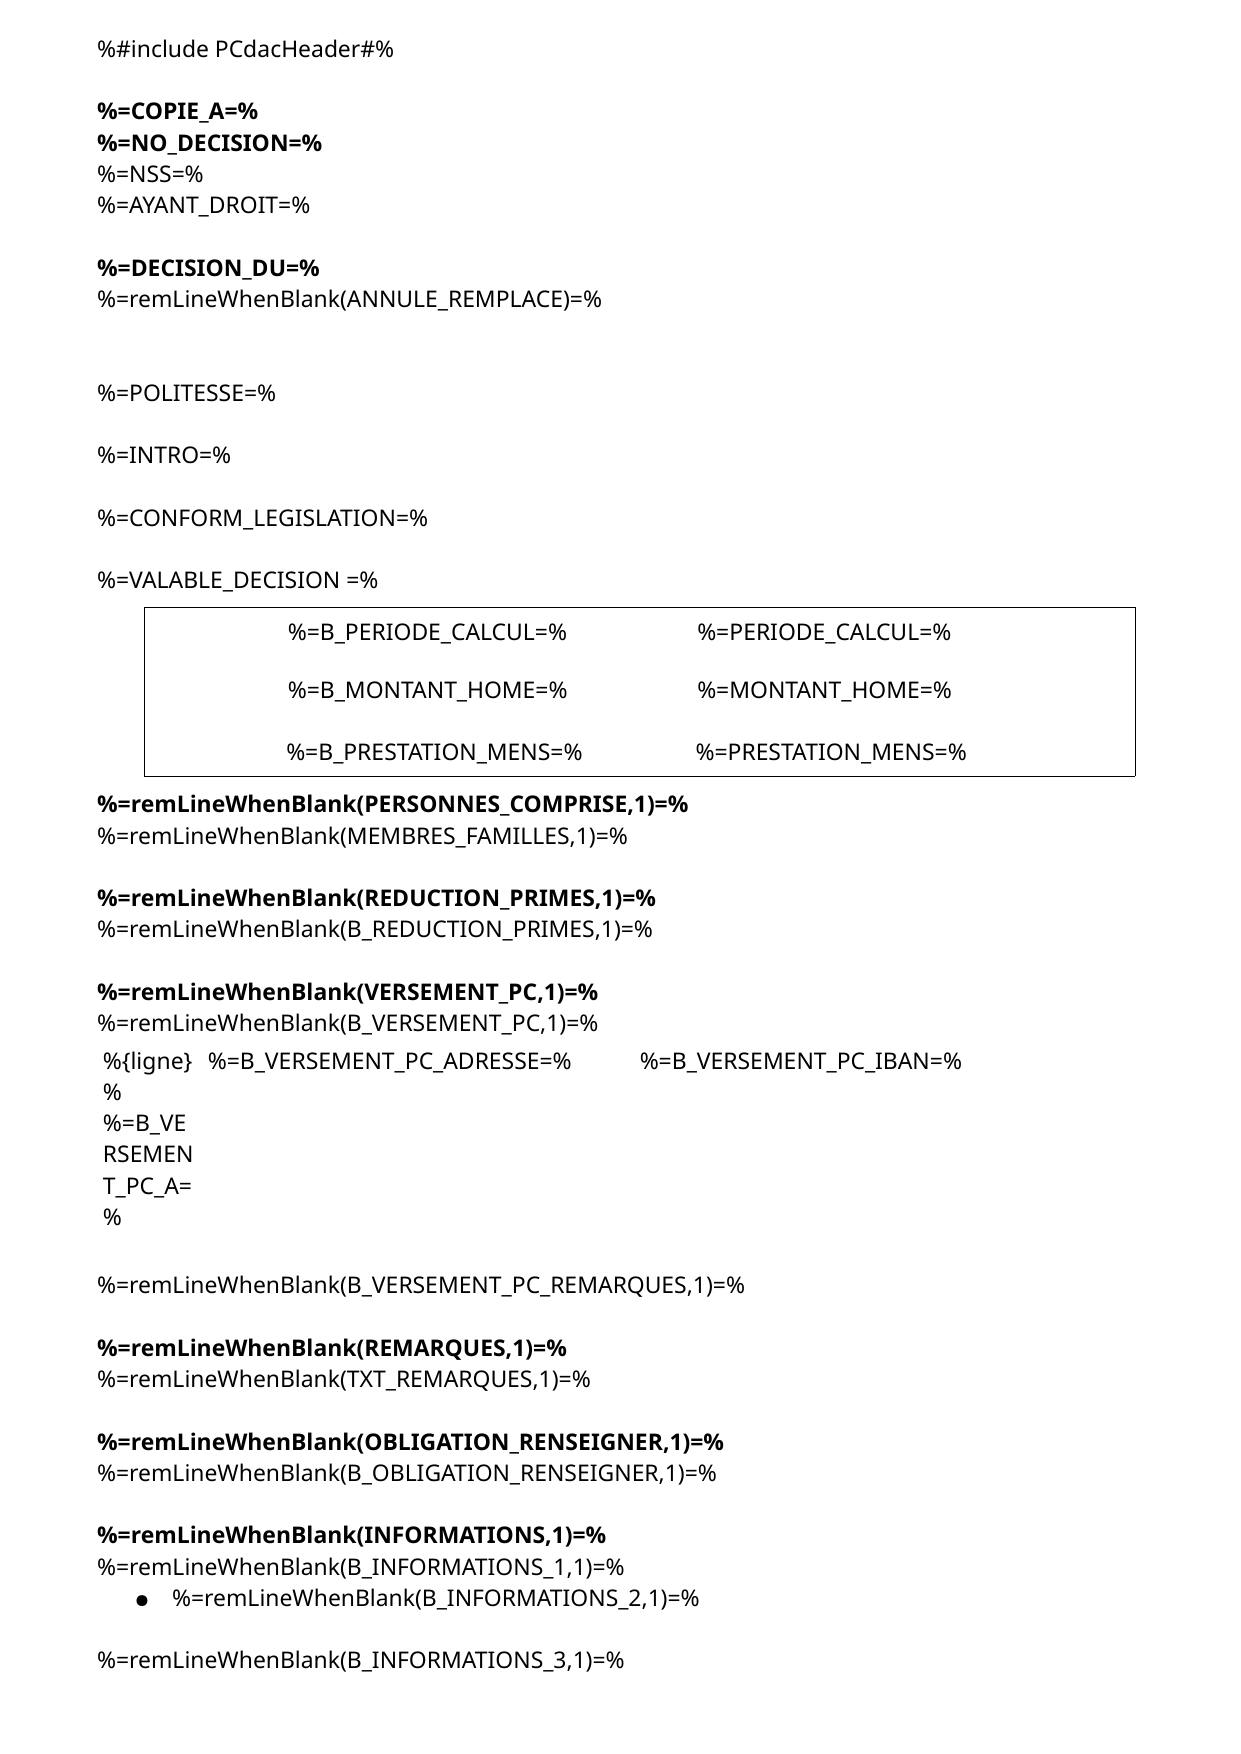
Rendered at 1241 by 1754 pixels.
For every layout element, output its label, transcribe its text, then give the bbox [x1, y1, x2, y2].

text %=B_MONTANT_HOME=% %=MONTANT_HOME=% [153, 674, 1126, 705]
text %=remLineWhenBlank(B_REDUCTION_PRIMES,1)=% [97, 913, 1182, 944]
text %=COPIE_A=% [97, 95, 1182, 127]
table_cell %=B_VERSEMENT_PC_IBAN=% [634, 1039, 1182, 1269]
text %=remLineWhenBlank(INFORMATIONS,1)=% [97, 1519, 1182, 1550]
text %=VALABLE_DECISION =% [97, 564, 1182, 595]
text %=remLineWhenBlank(VERSEMENT_PC,1)=% [97, 976, 1182, 1007]
text %=remLineWhenBlank(B_INFORMATIONS_1,1)=% [97, 1550, 1182, 1582]
text %=remLineWhenBlank(B_VERSEMENT_PC_REMARQUES,1)=% [97, 1269, 1182, 1300]
text %=remLineWhenBlank(B_INFORMATIONS_3,1)=% [97, 1644, 1182, 1675]
text %=remLineWhenBlank(OBLIGATION_RENSEIGNER,1)=% [97, 1425, 1182, 1457]
text %#include PCdacHeader#% [97, 33, 1182, 64]
text %=remLineWhenBlank(ANNULE_REMPLACE)=% [97, 283, 1182, 314]
text %=remLineWhenBlank(PERSONNES_COMPRISE,1)=% [97, 595, 1182, 819]
text %=B_PRESTATION_MENS=% %=PRESTATION_MENS=% [153, 736, 1126, 767]
text %=remLineWhenBlank(B_OBLIGATION_RENSEIGNER,1)=% [97, 1457, 1182, 1488]
text %=remLineWhenBlank(TXT_REMARQUES,1)=% [97, 1363, 1182, 1394]
text %=AYANT_DROIT=% [97, 189, 1182, 220]
text %=NSS=% [97, 158, 1182, 189]
text %=remLineWhenBlank(MEMBRES_FAMILLES,1)=% [97, 819, 1182, 851]
text %=INTRO=% [97, 439, 1182, 470]
text %=remLineWhenBlank(B_VERSEMENT_PC,1)=% [97, 1007, 1182, 1038]
text %=DECISION_DU=% [97, 252, 1182, 283]
table_cell %=B_VERSEMENT_PC_ADRESSE=% [202, 1039, 634, 1269]
text %=POLITESSE=% [97, 377, 1182, 439]
table_cell %{ligne}%%=B_VERSEMENT_PC_A=% [97, 1039, 202, 1269]
text %=CONFORM_LEGISLATION=% [97, 502, 1182, 533]
text %=remLineWhenBlank(REMARQUES,1)=% [97, 1332, 1182, 1363]
text %=remLineWhenBlank(REDUCTION_PRIMES,1)=% [97, 882, 1182, 913]
text %=B_PERIODE_CALCUL=% %=PERIODE_CALCUL=% [153, 616, 1126, 647]
text %=NO_DECISION=% [97, 127, 1182, 158]
list %=remLineWhenBlank(B_INFORMATIONS_2,1)=% [134, 1582, 1182, 1613]
